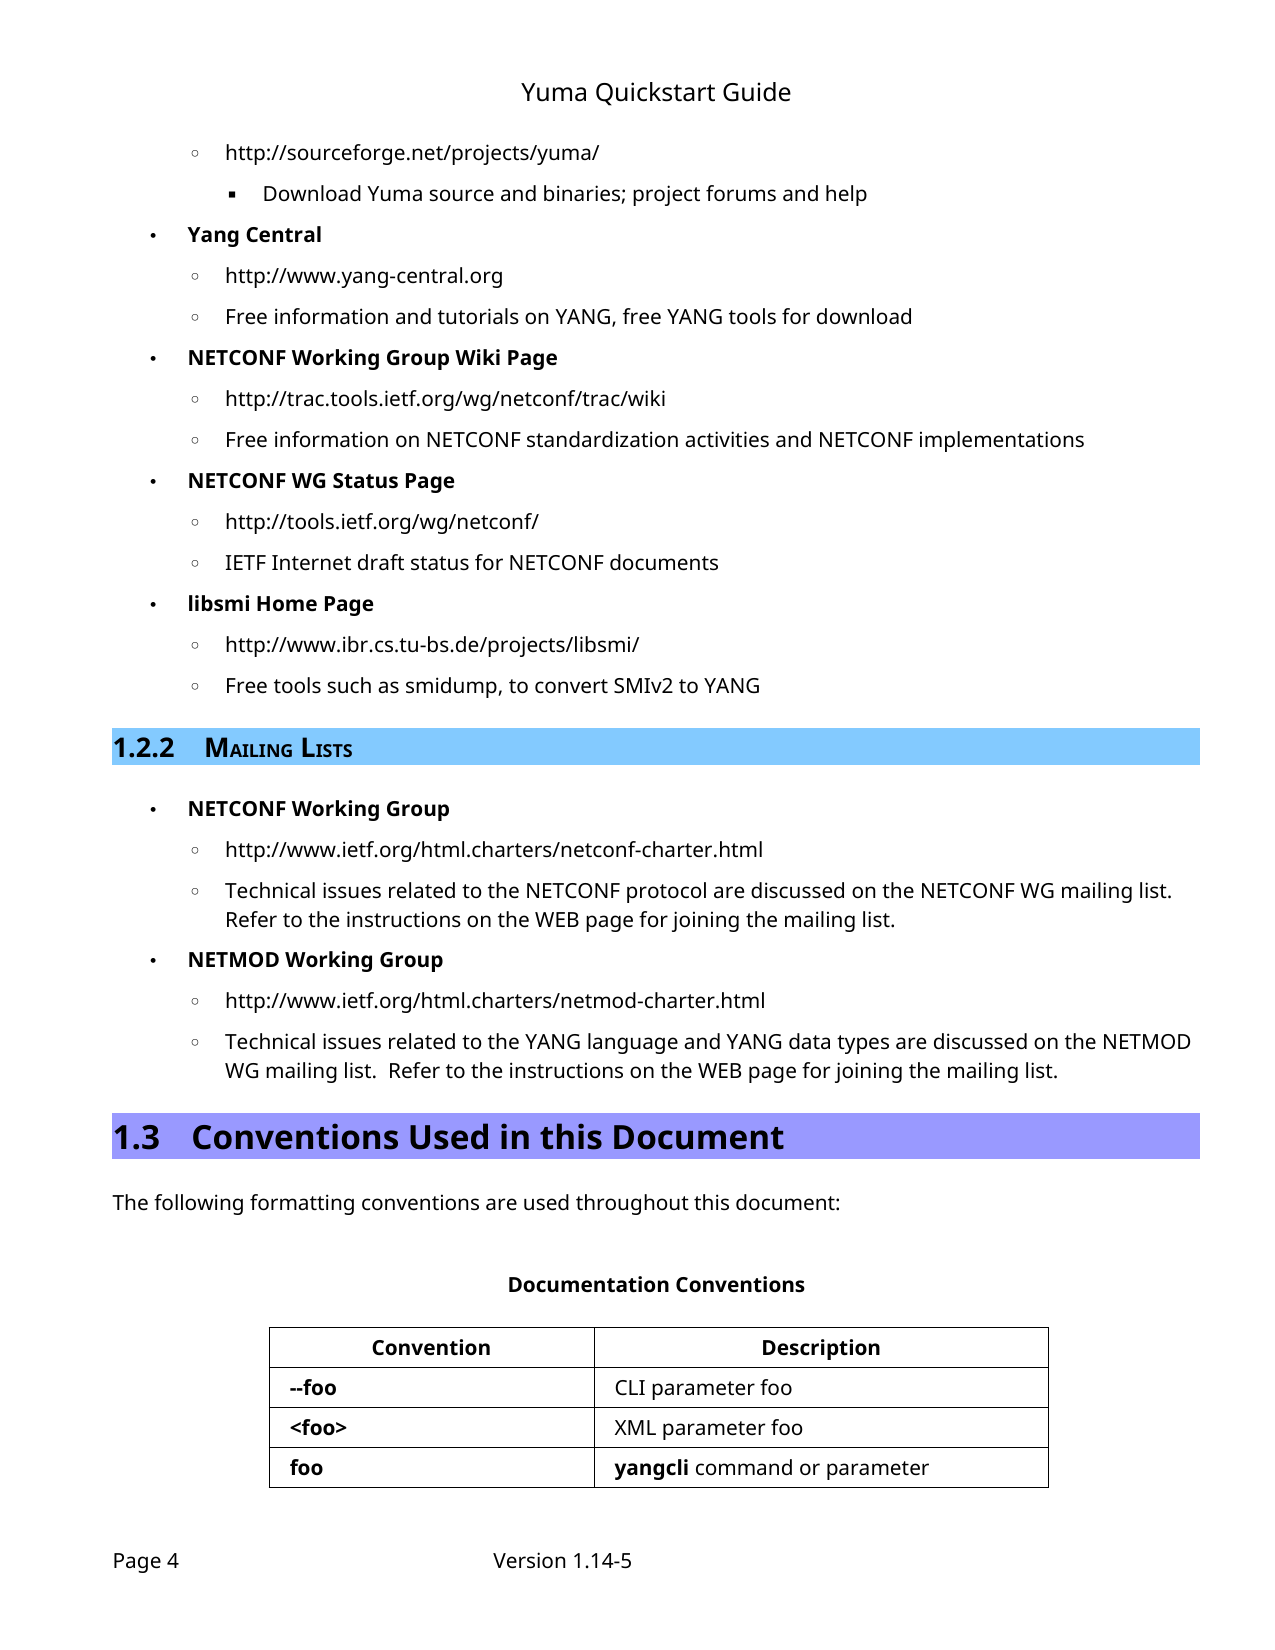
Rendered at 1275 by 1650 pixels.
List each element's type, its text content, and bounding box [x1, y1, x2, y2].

list http://www.ietf.org/html.charters/netmod-charter.html [187, 987, 1200, 1015]
list http://www.ietf.org/html.charters/netconf-charter.html [187, 835, 1200, 864]
list Yang Central [150, 220, 1200, 249]
subtitle Mailing Lists [112, 728, 1200, 765]
list Free tools such as smidump, to convert SMIv2 to YANG [187, 671, 1200, 699]
list Free information and tutorials on YANG, free YANG tools for download [187, 302, 1200, 331]
list Technical issues related to the YANG language and YANG data types are discussed on the NETMOD WG mailing list. Refer to the instructions on the WEB page for joining the mailing list. [187, 1027, 1200, 1084]
table_header Description [595, 1328, 1048, 1367]
table_cell CLI parameter foo [595, 1368, 1048, 1407]
list libsmi Home Page [150, 589, 1200, 617]
table_cell foo [270, 1448, 594, 1487]
list Free information on NETCONF standardization activities and NETCONF implementations [187, 425, 1200, 453]
list NETCONF Working Group Wiki Page [150, 343, 1200, 372]
list Technical issues related to the NETCONF protocol are discussed on the NETCONF WG mailing list. Refer to the instructions on the WEB page for joining the mailing list. [187, 876, 1200, 933]
list http://tools.ietf.org/wg/netconf/ [187, 507, 1200, 535]
table_cell <foo> [270, 1408, 594, 1447]
subtitle Documentation Conventions [127, 1270, 1185, 1298]
list http://sourceforge.net/projects/yuma/ [187, 138, 1200, 167]
list http://www.yang-central.org [187, 261, 1200, 290]
list http://www.ibr.cs.tu-bs.de/projects/libsmi/ [187, 630, 1200, 658]
list IETF Internet draft status for NETCONF documents [187, 548, 1200, 576]
list NETMOD Working Group [150, 946, 1200, 974]
list NETCONF WG Status Page [150, 466, 1200, 494]
table_cell XML parameter foo [595, 1408, 1048, 1447]
list Download Yuma source and binaries; project forums and help [225, 179, 1200, 208]
table_header Convention [270, 1328, 594, 1367]
subtitle Conventions Used in this Document [112, 1113, 1200, 1159]
table_cell --foo [270, 1368, 594, 1407]
text The following formatting conventions are used throughout this document: [112, 1188, 1200, 1217]
list http://trac.tools.ietf.org/wg/netconf/trac/wiki [187, 384, 1200, 413]
list NETCONF Working Group [150, 794, 1200, 823]
table_cell yangcli command or parameter [595, 1448, 1048, 1487]
